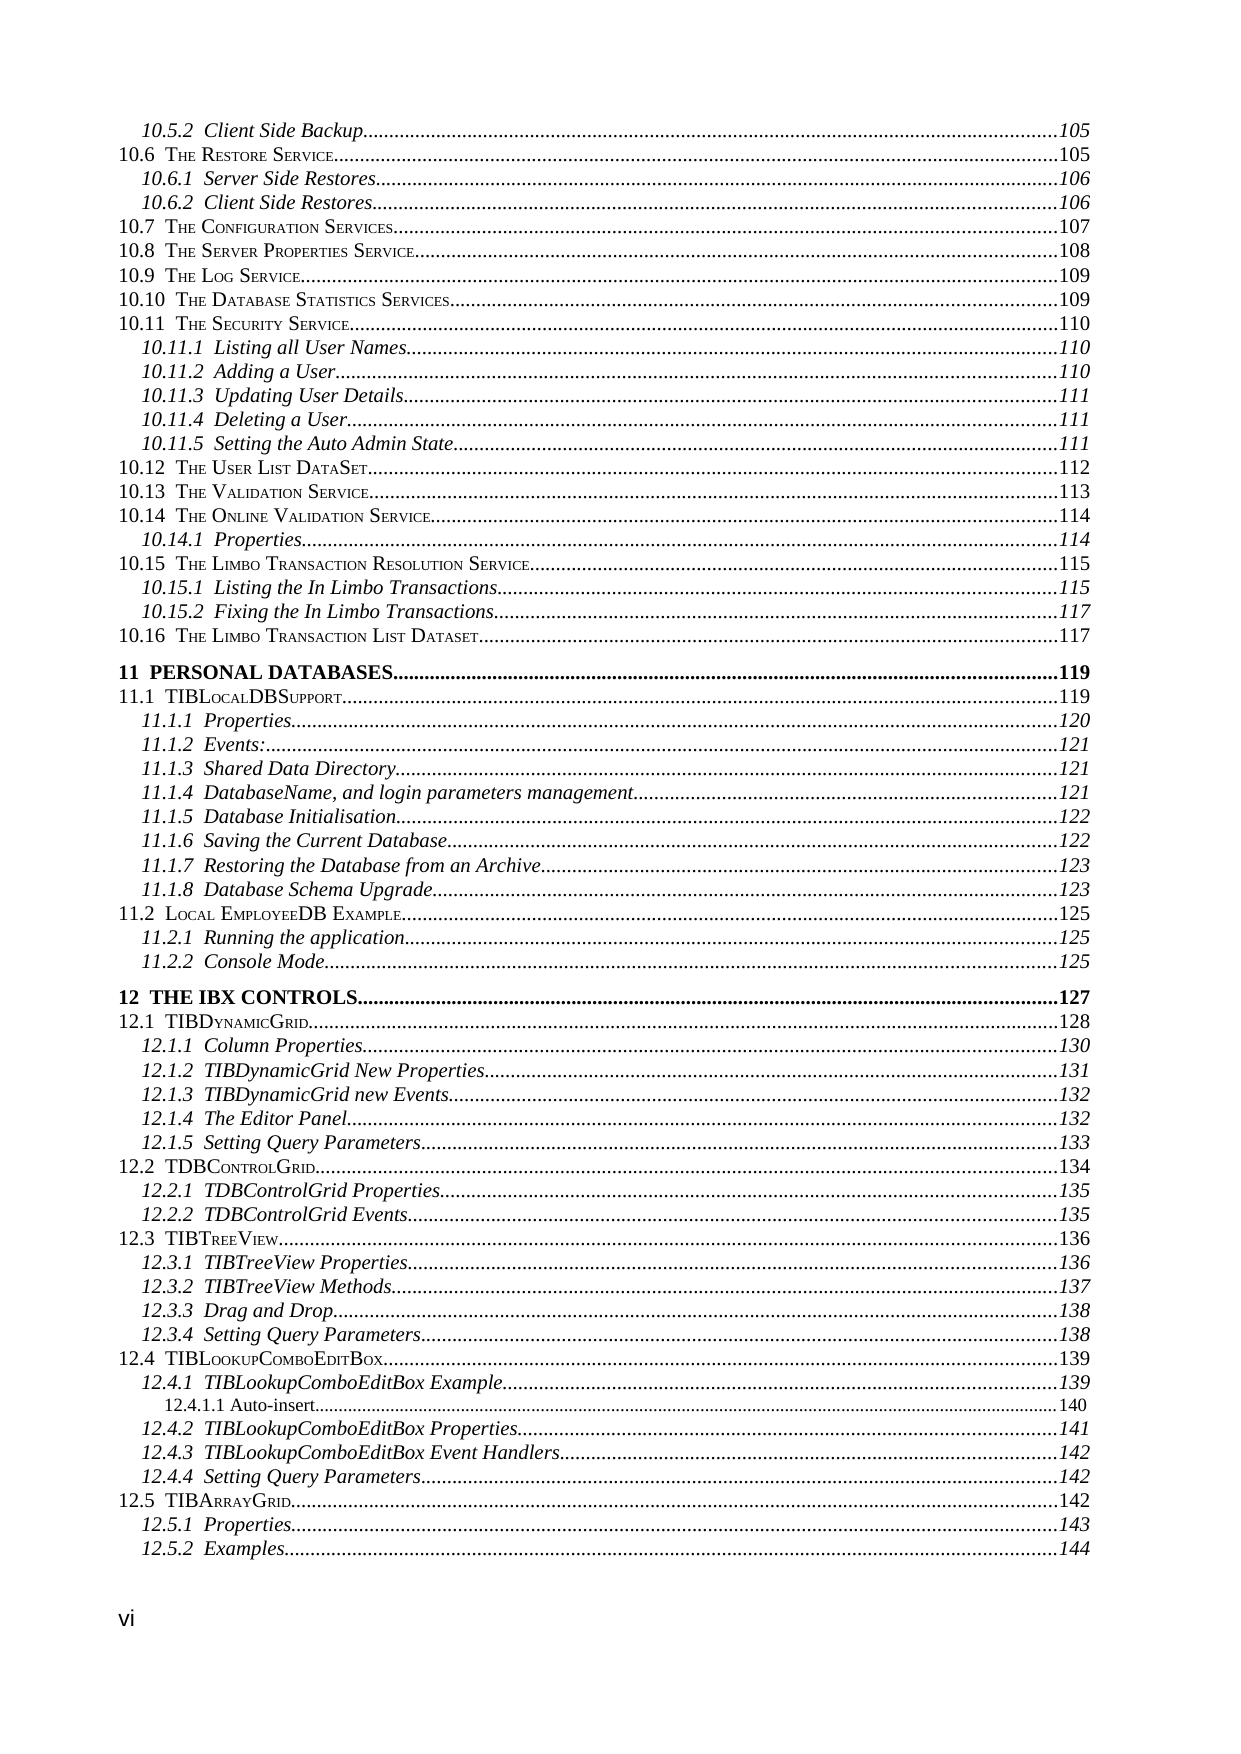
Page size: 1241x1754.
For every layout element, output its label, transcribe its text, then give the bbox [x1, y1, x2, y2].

text 10.10 The Database Statistics Services 109 [118, 287, 1122, 311]
text 10.15 The Limbo Transaction Resolution Service 115 [118, 551, 1122, 575]
text 12.1 TIBDynamicGrid 128 [118, 1009, 1122, 1033]
text 11.1.7 Restoring the Database from an Archive 123 [141, 852, 1122, 877]
text 11.2.2 Console Mode 125 [141, 949, 1122, 973]
text 10.11.3 Updating User Details 111 [141, 383, 1122, 407]
text 12.4.1 TIBLookupComboEditBox Example 139 [141, 1370, 1122, 1394]
text 12.4 TIBLookupComboEditBox 139 [118, 1346, 1122, 1370]
text 12.1.4 The Editor Panel 132 [141, 1106, 1122, 1130]
text 10.6.1 Server Side Restores 106 [141, 166, 1122, 190]
text 12.5.2 Examples 144 [141, 1536, 1122, 1560]
text 10.9 The Log Service 109 [118, 262, 1122, 287]
text 12.3.4 Setting Query Parameters 138 [141, 1322, 1122, 1346]
text 12.1.2 TIBDynamicGrid New Properties 131 [141, 1057, 1122, 1082]
text 12.4.2 TIBLookupComboEditBox Properties 141 [141, 1416, 1122, 1440]
text 10.5.2 Client Side Backup 105 [141, 118, 1122, 142]
text 10.8 The Server Properties Service 108 [118, 238, 1122, 262]
text 12.3 TIBTreeView 136 [118, 1226, 1122, 1250]
text 10.11.5 Setting the Auto Admin State 111 [141, 431, 1122, 455]
text 10.13 The Validation Service 113 [118, 479, 1122, 503]
text 12.4.3 TIBLookupComboEditBox Event Handlers 142 [141, 1440, 1122, 1464]
text 10.7 The Configuration Services 107 [118, 214, 1122, 238]
text 12.1.3 TIBDynamicGrid new Events 132 [141, 1082, 1122, 1106]
text 10.11.4 Deleting a User 111 [141, 407, 1122, 431]
text 10.11.2 Adding a User 110 [141, 359, 1122, 383]
text 11.1.5 Database Initialisation 122 [141, 804, 1122, 828]
text 10.11.1 Listing all User Names 110 [141, 335, 1122, 359]
text 12.3.3 Drag and Drop 138 [141, 1298, 1122, 1322]
text 12.1.1 Column Properties 130 [141, 1033, 1122, 1057]
text 10.12 The User List DataSet 112 [118, 455, 1122, 479]
text 12.1.5 Setting Query Parameters 133 [141, 1130, 1122, 1154]
text 11.1.4 DatabaseName, and login parameters management 121 [141, 780, 1122, 804]
text 10.14 The Online Validation Service 114 [118, 503, 1122, 527]
text 12.5 TIBArrayGrid 142 [118, 1488, 1122, 1512]
text 10.15.2 Fixing the In Limbo Transactions 117 [141, 599, 1122, 623]
text 11.1.6 Saving the Current Database 122 [141, 828, 1122, 852]
text 12.3.1 TIBTreeView Properties 136 [141, 1250, 1122, 1274]
text 10.15.1 Listing the In Limbo Transactions 115 [141, 575, 1122, 599]
text 12 The IBX Controls 127 [118, 985, 1122, 1009]
text 11.1.3 Shared Data Directory 121 [141, 756, 1122, 780]
text 12.2 TDBControlGrid 134 [118, 1154, 1122, 1178]
text 12.4.1.1 Auto-insert 140 [164, 1394, 1122, 1416]
text 10.14.1 Properties 114 [141, 527, 1122, 551]
text 11.2.1 Running the application 125 [141, 925, 1122, 949]
text 11.1.1 Properties 120 [141, 708, 1122, 732]
text 12.2.1 TDBControlGrid Properties 135 [141, 1178, 1122, 1202]
text 12.5.1 Properties 143 [141, 1512, 1122, 1536]
text 11 Personal Databases 119 [118, 660, 1122, 684]
text 11.1 TIBLocalDBSupport 119 [118, 684, 1122, 708]
text 11.1.8 Database Schema Upgrade 123 [141, 877, 1122, 901]
text 11.2 Local EmployeeDB Example 125 [118, 901, 1122, 925]
text 10.6.2 Client Side Restores 106 [141, 190, 1122, 214]
text 12.4.4 Setting Query Parameters 142 [141, 1464, 1122, 1488]
text 12.2.2 TDBControlGrid Events 135 [141, 1202, 1122, 1226]
text 11.1.2 Events: 121 [141, 732, 1122, 756]
text 10.11 The Security Service 110 [118, 311, 1122, 335]
text 10.6 The Restore Service 105 [118, 142, 1122, 166]
text 10.16 The Limbo Transaction List Dataset 117 [118, 623, 1122, 647]
text 12.3.2 TIBTreeView Methods 137 [141, 1274, 1122, 1298]
